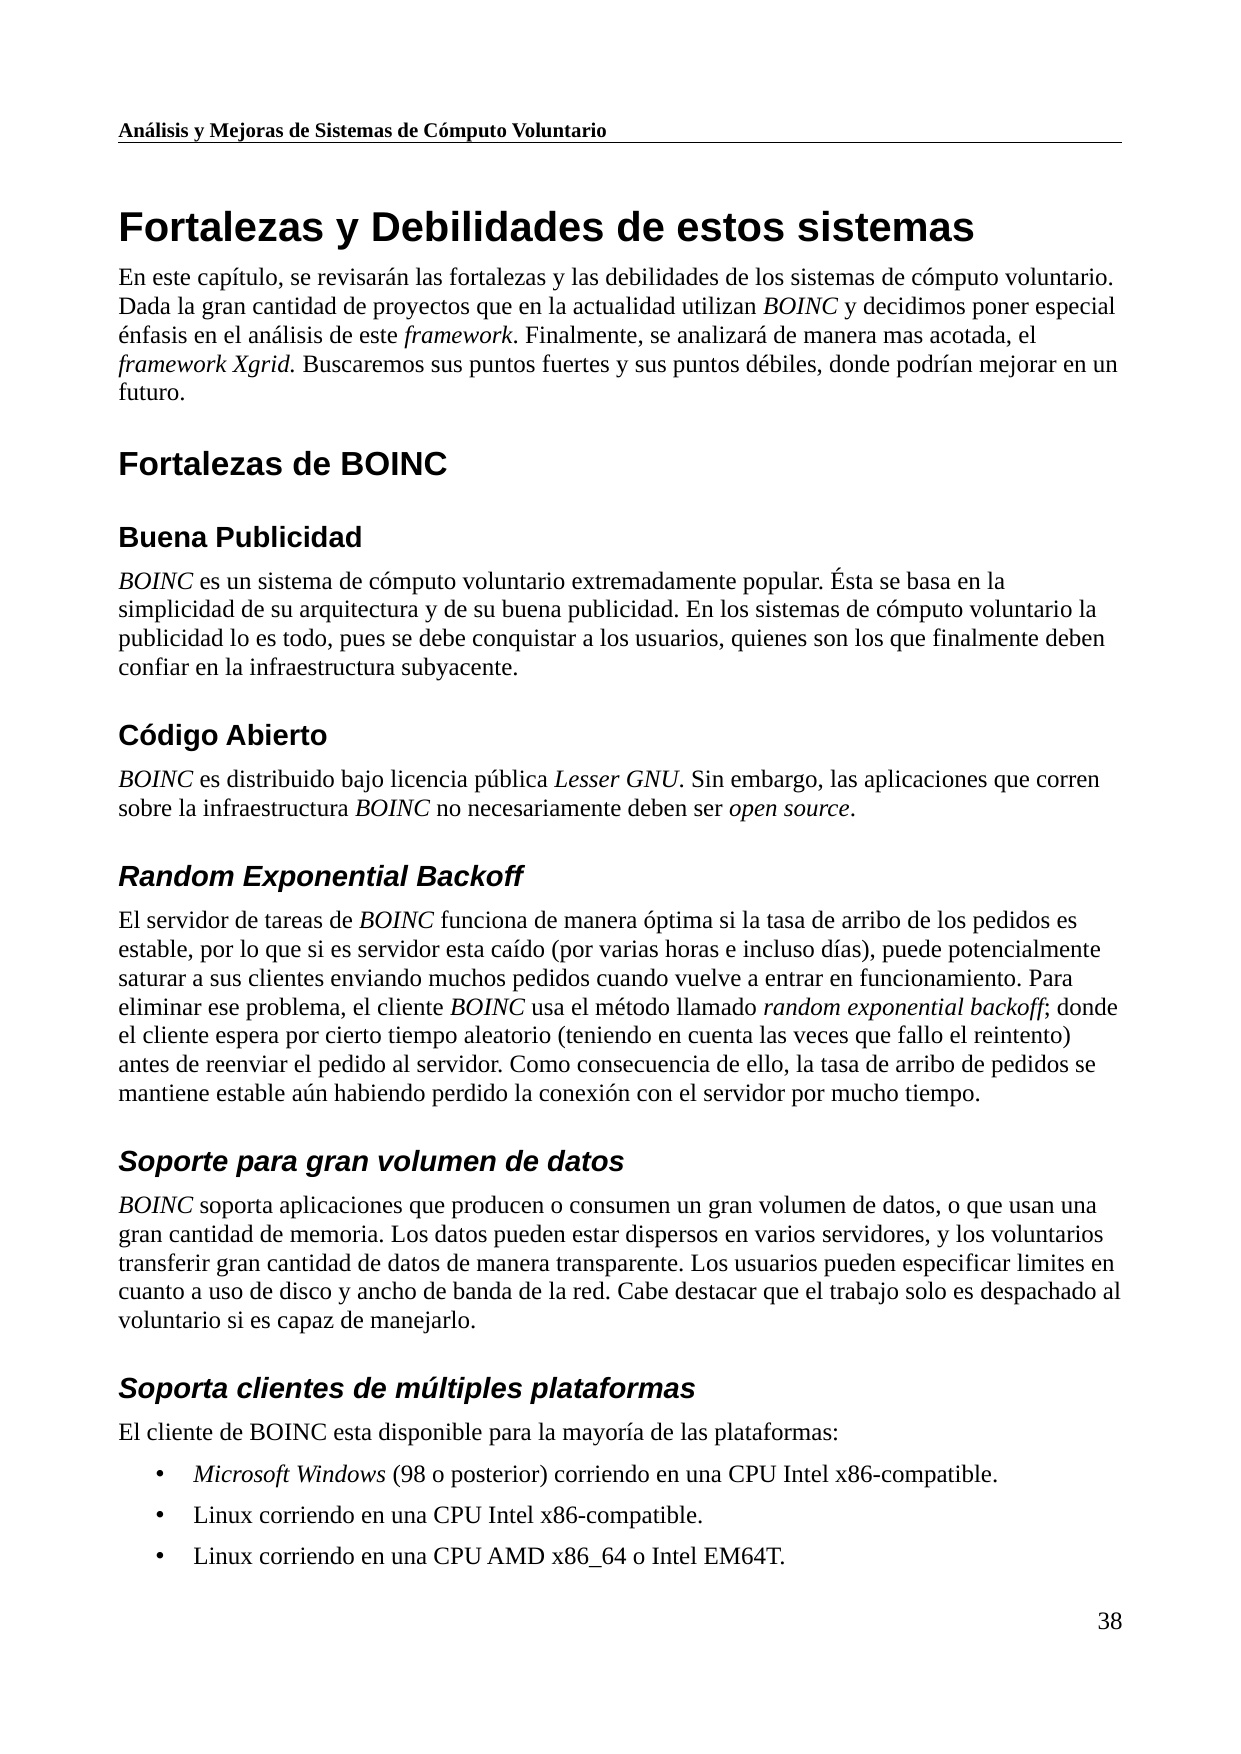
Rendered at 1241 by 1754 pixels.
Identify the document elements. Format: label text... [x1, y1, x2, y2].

subtitle Código Abierto [118, 718, 1122, 752]
list Linux corriendo en una CPU Intel x86-compatible. [156, 1500, 1122, 1529]
subtitle Fortalezas de BOINC [118, 444, 1122, 482]
subtitle Fortalezas y Debilidades de estos sistemas [118, 202, 1122, 250]
text El cliente de BOINC esta disponible para la mayoría de las plataformas: [118, 1417, 1122, 1446]
subtitle Buena Publicidad [118, 520, 1122, 553]
text BOINC soporta aplicaciones que producen o consumen un gran volumen de datos, o que usan una gran cantidad de memoria. Los datos pueden estar dispersos en varios servidores, y los voluntarios transferir gran cantidad de datos de manera transparente. Los usuarios pueden especificar limites en cuanto a uso de disco y ancho de banda de la red. Cabe destacar que el trabajo solo es despachado al voluntario si es capaz de manejarlo. [118, 1190, 1122, 1334]
subtitle Soporta clientes de múltiples plataformas [118, 1371, 1122, 1405]
subtitle Soporte para gran volumen de datos [118, 1144, 1122, 1178]
list Linux corriendo en una CPU AMD x86_64 o Intel EM64T. [156, 1541, 1122, 1570]
subtitle Random Exponential Backoff [118, 859, 1122, 893]
text BOINC es un sistema de cómputo voluntario extremadamente popular. Ésta se basa en la simplicidad de su arquitectura y de su buena publicidad. En los sistemas de cómputo voluntario la publicidad lo es todo, pues se debe conquistar a los usuarios, quienes son los que finalmente deben confiar en la infraestructura subyacente. [118, 566, 1122, 681]
text En este capítulo, se revisarán las fortalezas y las debilidades de los sistemas de cómputo voluntario. Dada la gran cantidad de proyectos que en la actualidad utilizan BOINC y decidimos poner especial énfasis en el análisis de este framework. Finalmente, se analizará de manera mas acotada, el framework Xgrid. Buscaremos sus puntos fuertes y sus puntos débiles, donde podrían mejorar en un futuro. [118, 262, 1122, 406]
list Microsoft Windows (98 o posterior) corriendo en una CPU Intel x86-compatible. [156, 1459, 1122, 1487]
text BOINC es distribuido bajo licencia pública Lesser GNU. Sin embargo, las aplicaciones que corren sobre la infraestructura BOINC no necesariamente deben ser open source. [118, 764, 1122, 822]
text El servidor de tareas de BOINC funciona de manera óptima si la tasa de arribo de los pedidos es estable, por lo que si es servidor esta caído (por varias horas e incluso días), puede potencialmente saturar a sus clientes enviando muchos pedidos cuando vuelve a entrar en funcionamiento. Para eliminar ese problema, el cliente BOINC usa el método llamado random exponential backoff; donde el cliente espera por cierto tiempo aleatorio (teniendo en cuenta las veces que fallo el reintento) antes de reenviar el pedido al servidor. Como consecuencia de ello, la tasa de arribo de pedidos se mantiene estable aún habiendo perdido la conexión con el servidor por mucho tiempo. [118, 905, 1122, 1107]
